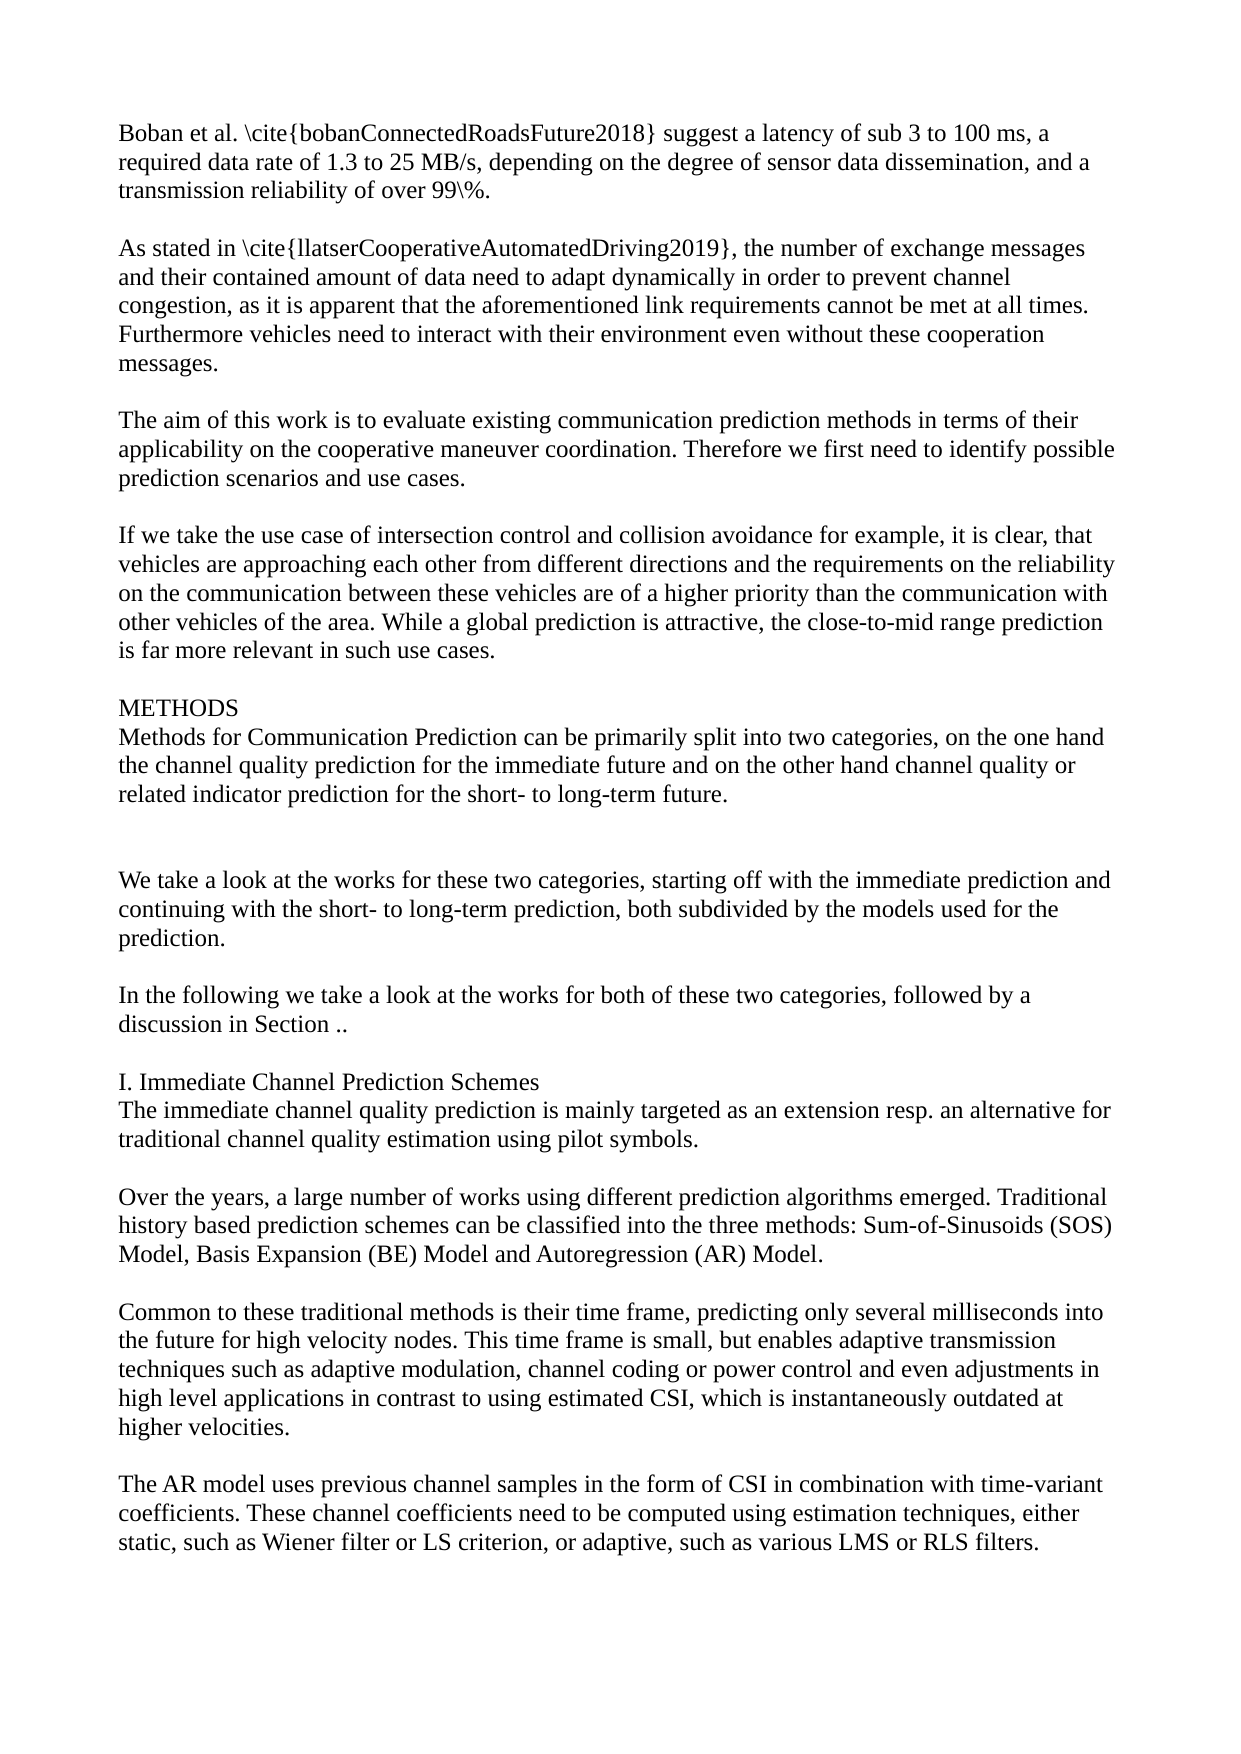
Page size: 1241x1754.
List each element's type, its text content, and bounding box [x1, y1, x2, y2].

text Methods for Communication Prediction can be primarily split into two categories, on the one hand the channel quality prediction for the immediate future and on the other hand channel quality or related indicator prediction for the short- to long-term future. [118, 722, 1122, 808]
text As stated in \cite{llatserCooperativeAutomatedDriving2019}, the number of exchange messages and their contained amount of data need to adapt dynamically in order to prevent channel congestion, as it is apparent that the aforementioned link requirements cannot be met at all times. Furthermore vehicles need to interact with their environment even without these cooperation messages. [118, 233, 1122, 377]
text I. Immediate Channel Prediction Schemes [118, 1067, 1122, 1096]
text If we take the use case of intersection control and collision avoidance for example, it is clear, that vehicles are approaching each other from different directions and the requirements on the reliability on the communication between these vehicles are of a higher priority than the communication with other vehicles of the area. While a global prediction is attractive, the close-to-mid range prediction is far more relevant in such use cases. [118, 521, 1122, 664]
text In the following we take a look at the works for both of these two categories, followed by a discussion in Section .. [118, 981, 1122, 1038]
text Common to these traditional methods is their time frame, predicting only several milliseconds into the future for high velocity nodes. This time frame is small, but enables adaptive transmission techniques such as adaptive modulation, channel coding or power control and even adjustments in high level applications in contrast to using estimated CSI, which is instantaneously outdated at higher velocities. [118, 1297, 1122, 1441]
text The immediate channel quality prediction is mainly targeted as an extension resp. an alternative for traditional channel quality estimation using pilot symbols. [118, 1096, 1122, 1153]
text The aim of this work is to evaluate existing communication prediction methods in terms of their applicability on the cooperative maneuver coordination. Therefore we first need to identify possible prediction scenarios and use cases. [118, 406, 1122, 492]
text METHODS [118, 693, 1122, 722]
text We take a look at the works for these two categories, starting off with the immediate prediction and continuing with the short- to long-term prediction, both subdivided by the models used for the prediction. [118, 866, 1122, 952]
text The AR model uses previous channel samples in the form of CSI in combination with time-variant coefficients. These channel coefficients need to be computed using estimation techniques, either static, such as Wiener filter or LS criterion, or adaptive, such as various LMS or RLS filters. [118, 1469, 1122, 1556]
text Boban et al. \cite{bobanConnectedRoadsFuture2018} suggest a latency of sub 3 to 100 ms, a required data rate of 1.3 to 25 MB/s, depending on the degree of sensor data dissemination, and a transmission reliability of over 99\%. [118, 118, 1122, 204]
text Over the years, a large number of works using different prediction algorithms emerged. Traditional history based prediction schemes can be classified into the three methods: Sum-of-Sinusoids (SOS) Model, Basis Expansion (BE) Model and Autoregression (AR) Model. [118, 1182, 1122, 1268]
